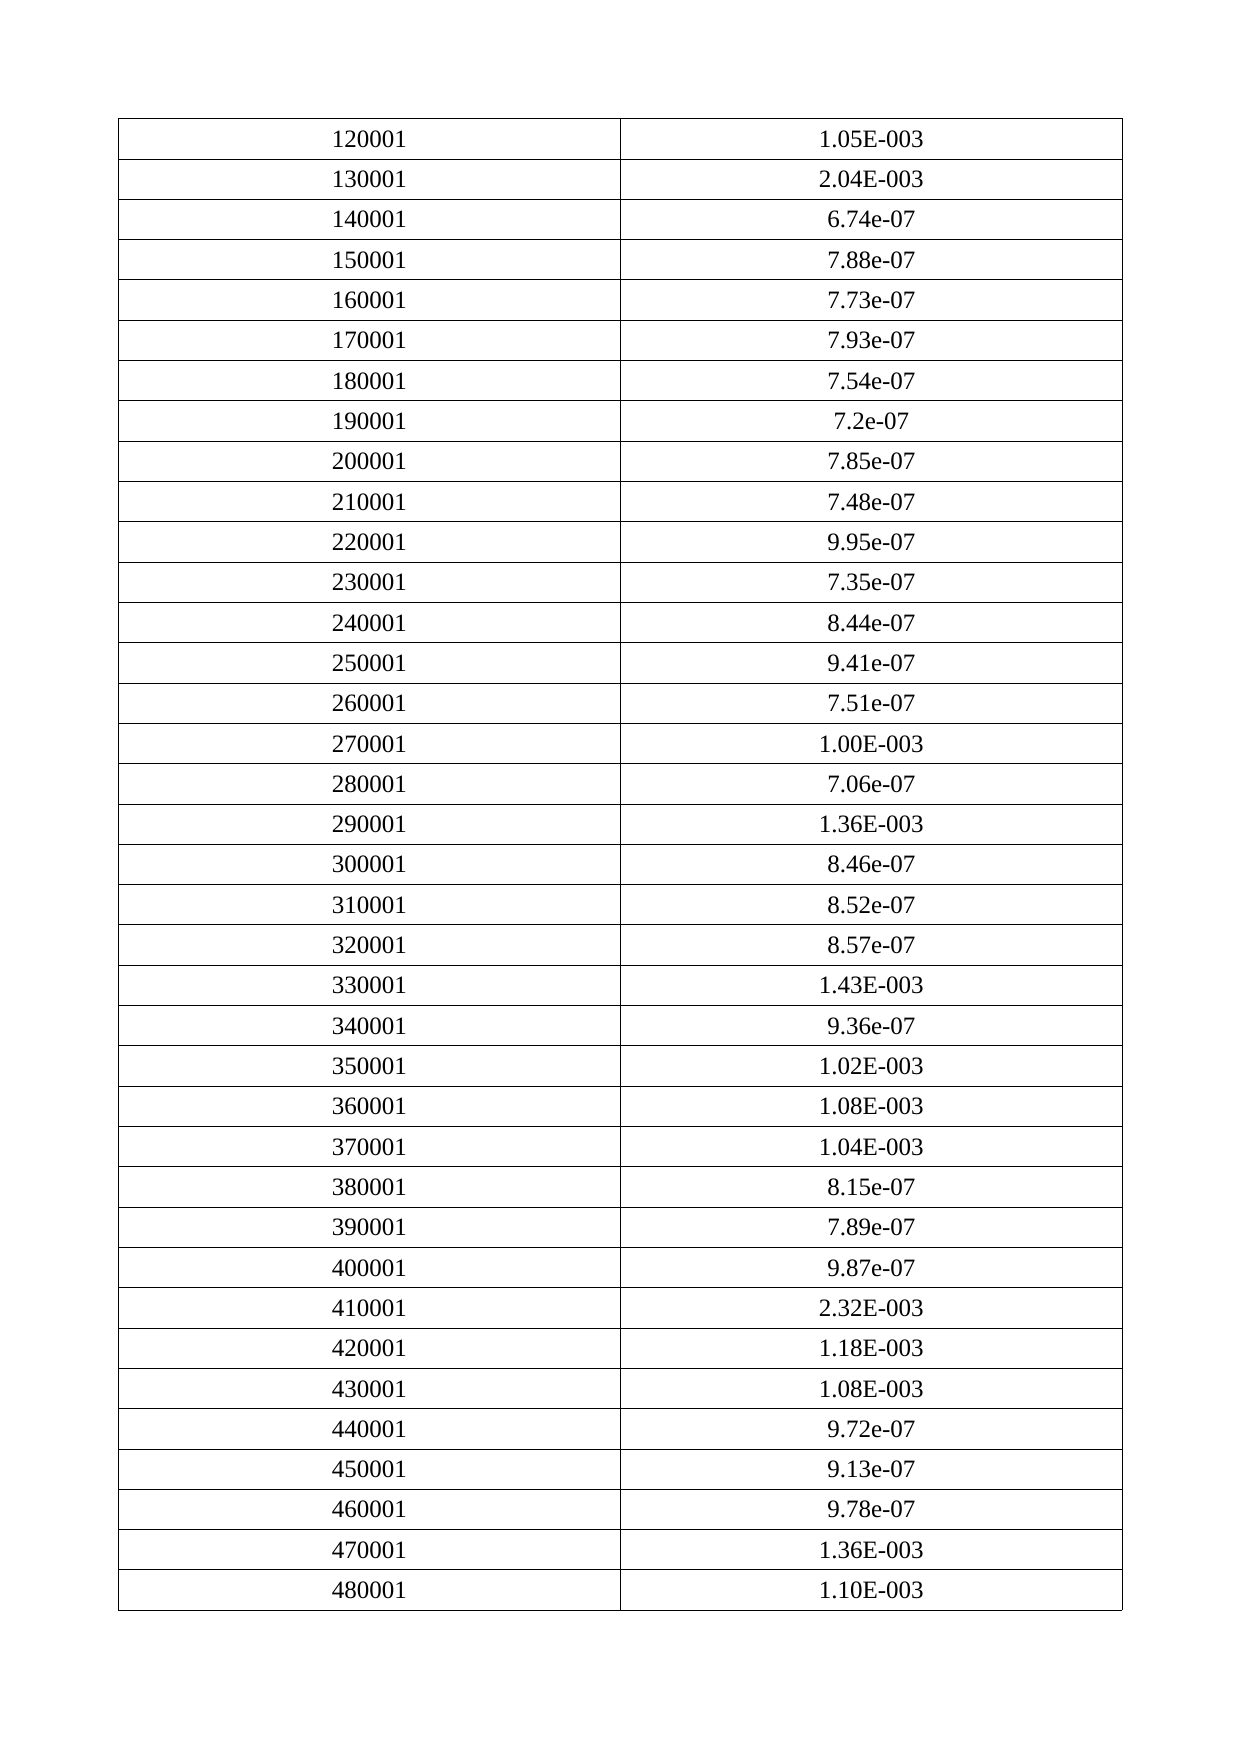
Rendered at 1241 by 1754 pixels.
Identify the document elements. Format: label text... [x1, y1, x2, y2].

table_cell 7.73e-07 [621, 280, 1122, 320]
table_cell 9.36e-07 [621, 1006, 1122, 1045]
table_cell 410001 [119, 1288, 620, 1327]
table_cell 1,00E-003 [621, 724, 1122, 763]
table_cell 9.41e-07 [621, 643, 1122, 682]
table_cell 7.2e-07 [621, 401, 1122, 441]
table_cell 7.48e-07 [621, 482, 1122, 521]
table_cell 450001 [119, 1450, 620, 1489]
table_cell 9.87e-07 [621, 1248, 1122, 1287]
table_cell 350001 [119, 1046, 620, 1086]
table_cell 150001 [119, 240, 620, 279]
table_cell 7.54e-07 [621, 361, 1122, 400]
table_cell 7.06e-07 [621, 764, 1122, 803]
table_cell 7.89e-07 [621, 1208, 1122, 1247]
table_cell 8.52e-07 [621, 885, 1122, 924]
table_cell 1,04E-003 [621, 1127, 1122, 1166]
table_cell 9.13e-07 [621, 1450, 1122, 1489]
table_cell 7.88e-07 [621, 240, 1122, 279]
table_cell 1,36E-003 [621, 805, 1122, 844]
table_cell 440001 [119, 1409, 620, 1448]
table_cell 6.74e-07 [621, 200, 1122, 239]
table_cell 130001 [119, 160, 620, 199]
table_cell 1,10E-003 [621, 1570, 1122, 1610]
table_cell 8.46e-07 [621, 845, 1122, 884]
table_cell 7.35e-07 [621, 563, 1122, 602]
table_cell 1,36E-003 [621, 1530, 1122, 1569]
table_cell 1,18E-003 [621, 1329, 1122, 1368]
table_cell 310001 [119, 885, 620, 924]
table_cell 2,32E-003 [621, 1288, 1122, 1327]
table_cell 8.15e-07 [621, 1167, 1122, 1207]
table_cell 7.51e-07 [621, 684, 1122, 723]
table_cell 230001 [119, 563, 620, 602]
table_cell 9.78e-07 [621, 1490, 1122, 1529]
table_cell 1,08E-003 [621, 1369, 1122, 1408]
table_cell 430001 [119, 1369, 620, 1408]
table_cell 1,05E-003 [621, 119, 1122, 158]
table_cell 180001 [119, 361, 620, 400]
table_cell 280001 [119, 764, 620, 803]
table_cell 7.85e-07 [621, 442, 1122, 481]
table_cell 270001 [119, 724, 620, 763]
table_cell 390001 [119, 1208, 620, 1247]
table_cell 1,43E-003 [621, 966, 1122, 1005]
table_cell 220001 [119, 522, 620, 562]
table_cell 380001 [119, 1167, 620, 1207]
table_cell 170001 [119, 321, 620, 360]
table_cell 250001 [119, 643, 620, 682]
table_cell 2,04E-003 [621, 160, 1122, 199]
table_cell 8.44e-07 [621, 603, 1122, 642]
table_cell 330001 [119, 966, 620, 1005]
table_cell 260001 [119, 684, 620, 723]
table_cell 340001 [119, 1006, 620, 1045]
table_cell 290001 [119, 805, 620, 844]
table_cell 470001 [119, 1530, 620, 1569]
table_cell 1,02E-003 [621, 1046, 1122, 1086]
table_cell 240001 [119, 603, 620, 642]
table_cell 140001 [119, 200, 620, 239]
table_cell 1,08E-003 [621, 1087, 1122, 1126]
table_cell 400001 [119, 1248, 620, 1287]
table_cell 9.72e-07 [621, 1409, 1122, 1448]
table_cell 190001 [119, 401, 620, 441]
table_cell 300001 [119, 845, 620, 884]
table_cell 480001 [119, 1570, 620, 1610]
table_cell 120001 [119, 119, 620, 158]
table_cell 8.57e-07 [621, 925, 1122, 965]
table_cell 160001 [119, 280, 620, 320]
table_cell 200001 [119, 442, 620, 481]
table_cell 9.95e-07 [621, 522, 1122, 562]
table_cell 420001 [119, 1329, 620, 1368]
table_cell 460001 [119, 1490, 620, 1529]
table_cell 210001 [119, 482, 620, 521]
table_cell 370001 [119, 1127, 620, 1166]
table_cell 360001 [119, 1087, 620, 1126]
table_cell 320001 [119, 925, 620, 965]
table_cell 7.93e-07 [621, 321, 1122, 360]
